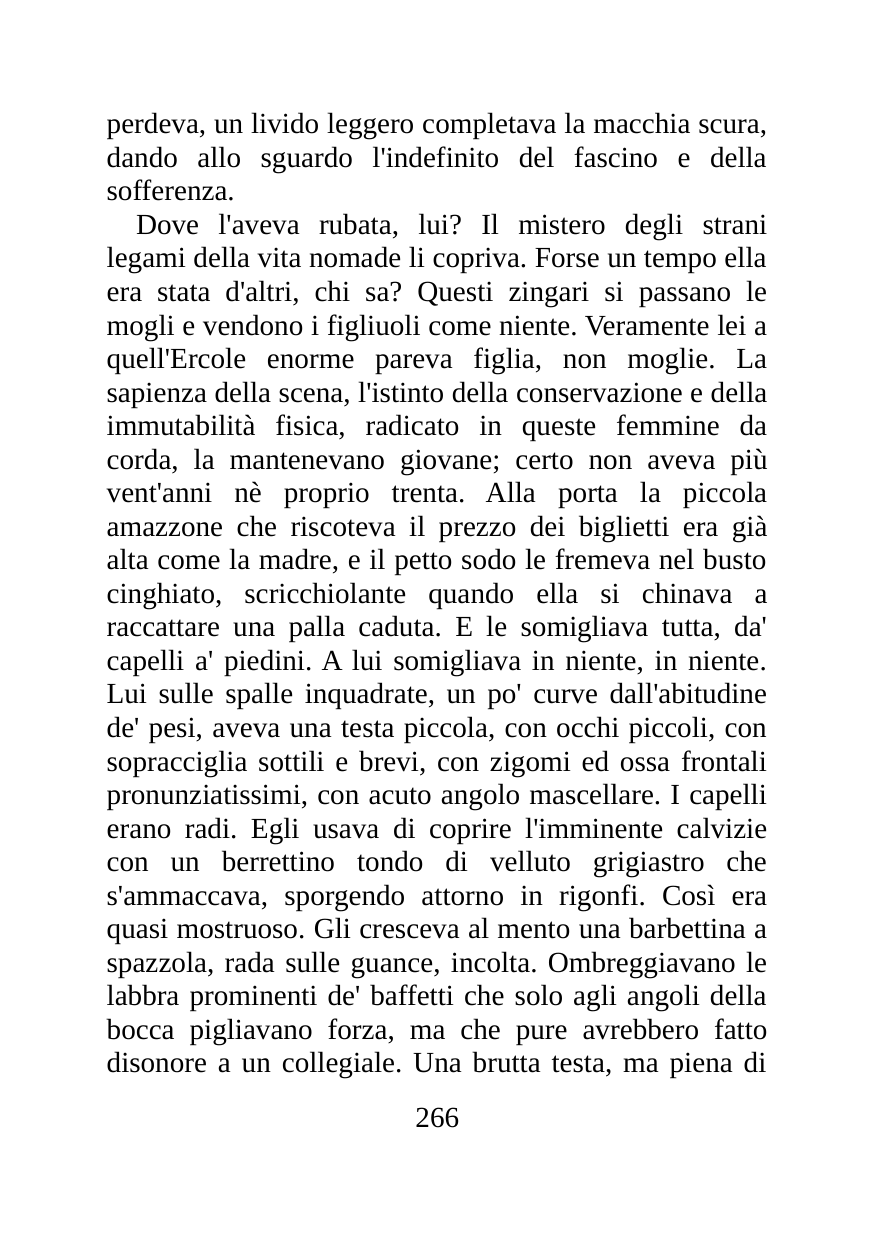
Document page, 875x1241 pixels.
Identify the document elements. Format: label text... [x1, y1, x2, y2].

text perdeva, un livido leggero completava la macchia scura, dando allo sguardo l'indefinito del fascino e della sofferenza. [106, 106, 768, 207]
text Dove l'aveva rubata, lui? Il mistero degli strani legami della vita nomade li copriva. Forse un tempo ella era stata d'altri, chi sa? Questi zingari si passano le mogli e vendono i figliuoli come niente. Veramente lei a quell'Ercole enorme pareva figlia, non moglie. La sapienza della scena, l'istinto della conservazione e della immutabilità fisica, radicato in queste femmine da corda, la mantenevano giovane; certo non aveva più vent'anni nè proprio trenta. Alla porta la piccola amazzone che riscoteva il prezzo dei biglietti era già alta come la madre, e il petto sodo le fremeva nel busto cinghiato, scricchiolante quando ella si chinava a raccattare una palla caduta. E le somigliava tutta, da' capelli a' piedini. A lui somigliava in niente, in niente. Lui sulle spalle inquadrate, un po' curve dall'abitudine de' pesi, aveva una testa piccola, con occhi piccoli, con sopracciglia sottili e brevi, con zigomi ed ossa frontali pronunziatissimi, con acuto angolo mascellare. I capelli erano radi. Egli usava di coprire l'imminente calvizie con un berrettino tondo di velluto grigiastro che s'ammaccava, sporgendo attorno in rigonfi. Così era quasi mostruoso. Gli cresceva al mento una barbettina a spazzola, rada sulle guance, incolta. Ombreggiavano le labbra prominenti de' baffetti che solo agli angoli della bocca pigliavano forza, ma che pure avrebbero fatto disonore a un collegiale. Una brutta testa, ma piena di [106, 207, 768, 1079]
